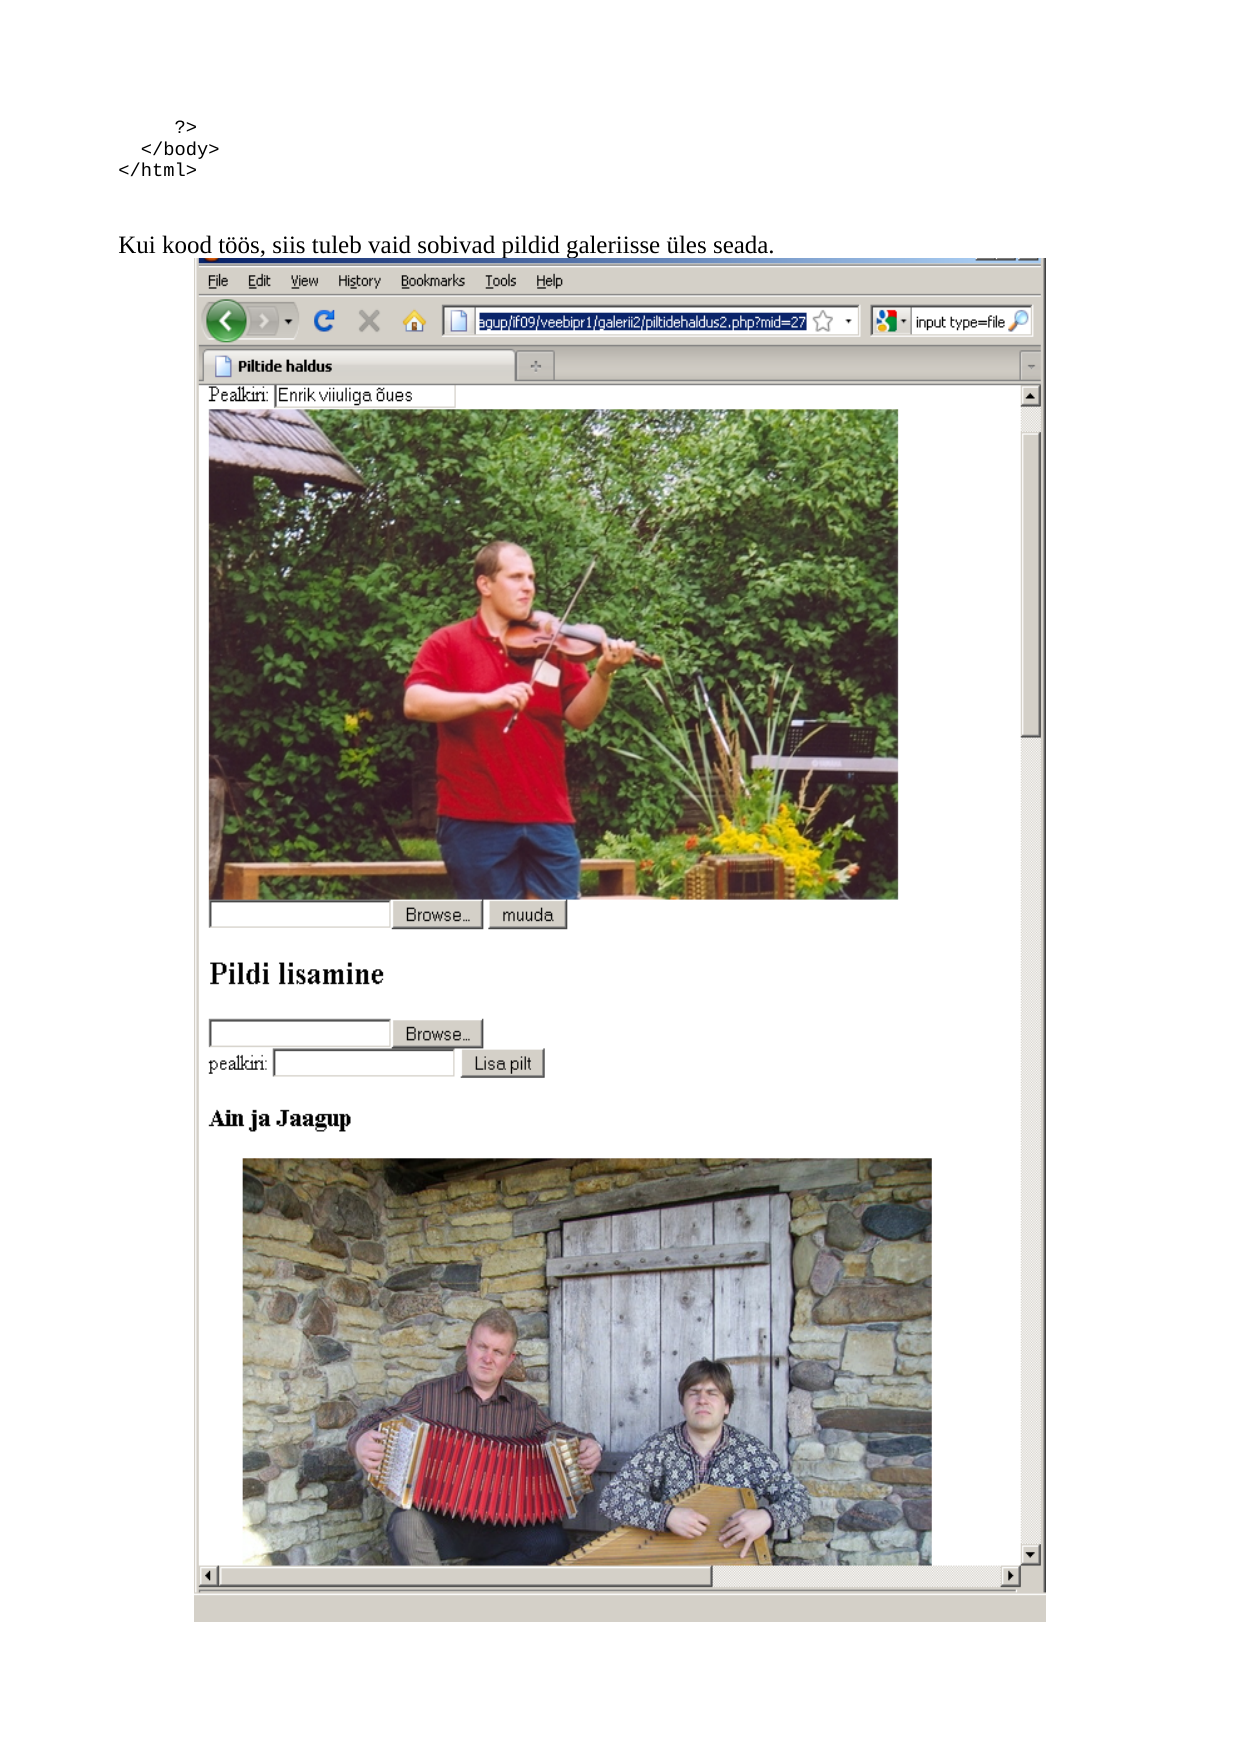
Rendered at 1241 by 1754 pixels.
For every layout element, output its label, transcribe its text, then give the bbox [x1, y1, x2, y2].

text ?> [118, 118, 1122, 139]
text </body> [118, 139, 1122, 161]
text </html> [118, 161, 1122, 182]
picture [194, 258, 1046, 1622]
text Kui kood töös, siis tuleb vaid sobivad pildid galeriisse üles seada. [118, 231, 1122, 258]
